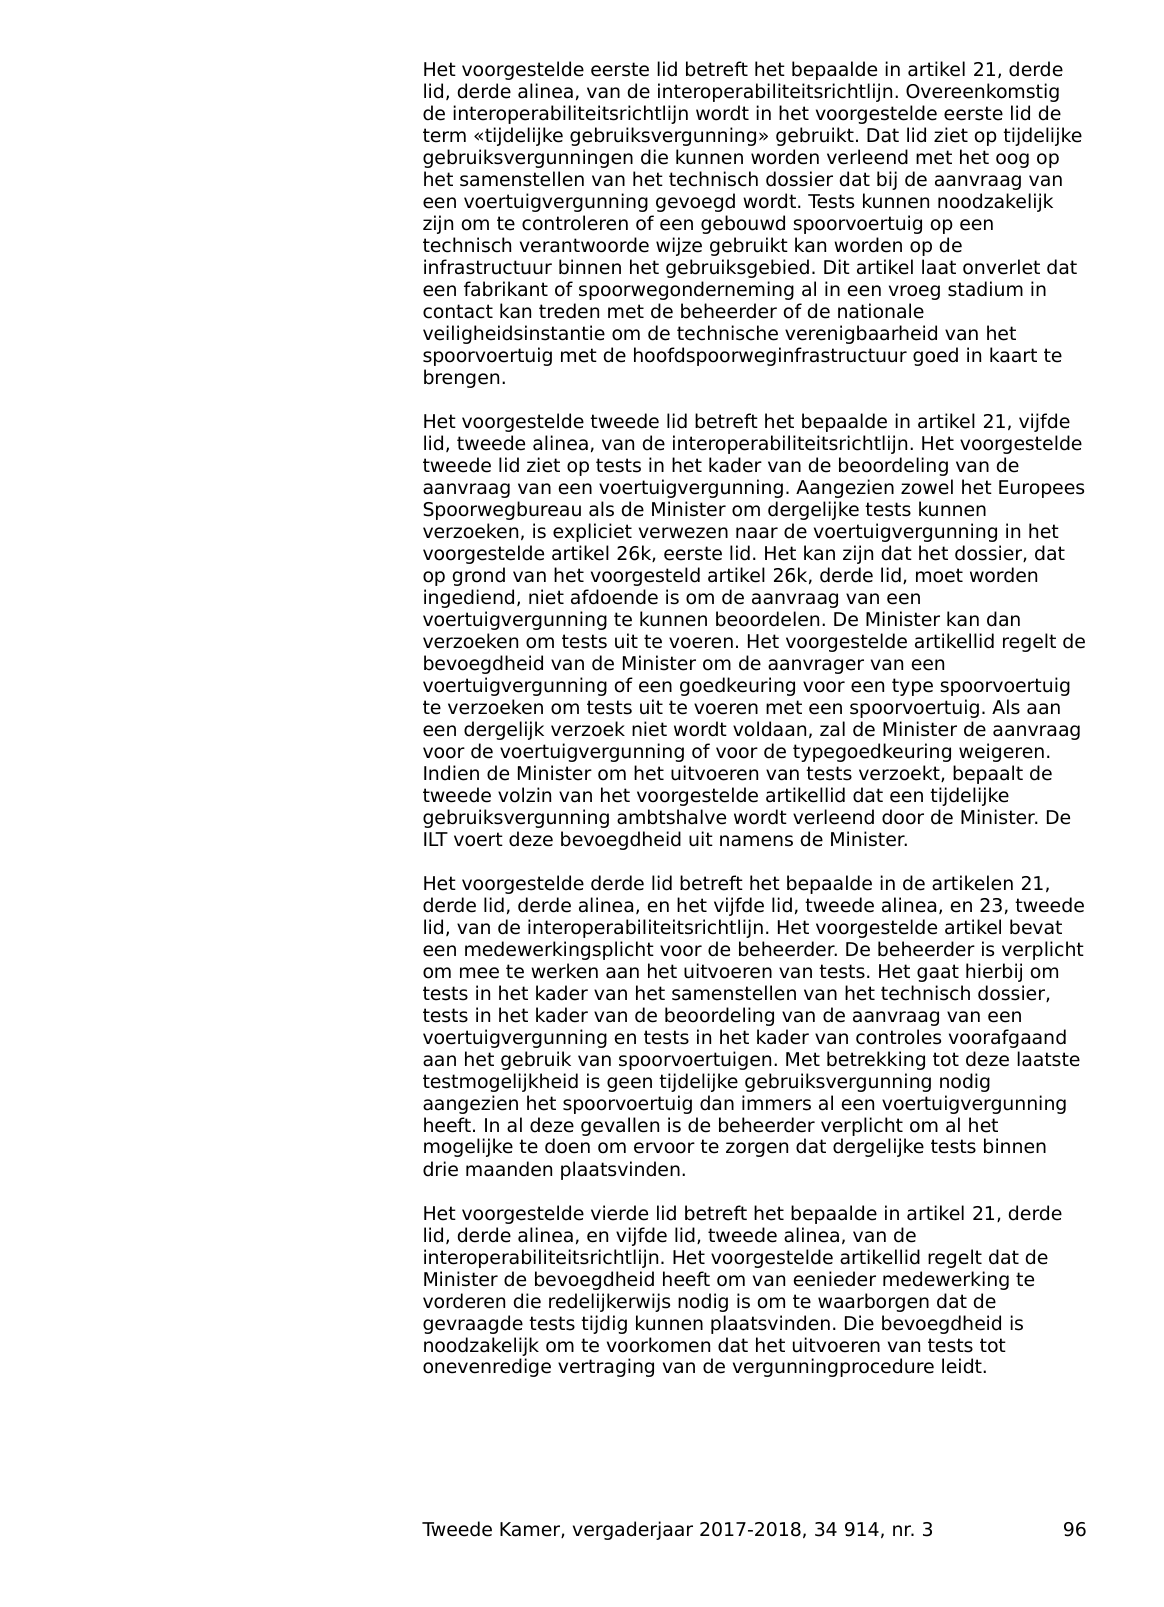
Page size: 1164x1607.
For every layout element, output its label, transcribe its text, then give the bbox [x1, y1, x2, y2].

text Het voorgestelde derde lid betreft het bepaalde in de artikelen 21, derde lid, derde alinea, en het vijfde lid, tweede alinea, en 23, tweede lid, van de interoperabiliteitsrichtlijn. Het voorgestelde artikel bevat een medewerkingsplicht voor de beheerder. De beheerder is verplicht om mee te werken aan het uitvoeren van tests. Het gaat hierbij om tests in het kader van het samenstellen van het technisch dossier, tests in het kader van de beoordeling van de aanvraag van een voertuigvergunning en tests in het kader van controles voorafgaand aan het gebruik van spoorvoertuigen. Met betrekking tot deze laatste testmogelijkheid is geen tijdelijke gebruiksvergunning nodig aangezien het spoorvoertuig dan immers al een voertuigvergunning heeft. In al deze gevallen is de beheerder verplicht om al het mogelijke te doen om ervoor te zorgen dat dergelijke tests binnen drie maanden plaatsvinden. [422, 873, 1087, 1180]
text Het voorgestelde vierde lid betreft het bepaalde in artikel 21, derde lid, derde alinea, en vijfde lid, tweede alinea, van de interoperabiliteitsrichtlijn. Het voorgestelde artikellid regelt dat de Minister de bevoegdheid heeft om van eenieder medewerking te vorderen die redelijkerwijs nodig is om te waarborgen dat de gevraagde tests tijdig kunnen plaatsvinden. Die bevoegdheid is noodzakelijk om te voorkomen dat het uitvoeren van tests tot onevenredige vertraging van de vergunningprocedure leidt. [422, 1203, 1087, 1378]
text Het voorgestelde eerste lid betreft het bepaalde in artikel 21, derde lid, derde alinea, van de interoperabiliteitsrichtlijn. Overeenkomstig de interoperabiliteitsrichtlijn wordt in het voorgestelde eerste lid de term «tijdelijke gebruiksvergunning» gebruikt. Dat lid ziet op tijdelijke gebruiksvergunningen die kunnen worden verleend met het oog op het samenstellen van het technisch dossier dat bij de aanvraag van een voertuigvergunning gevoegd wordt. Tests kunnen noodzakelijk zijn om te controleren of een gebouwd spoorvoertuig op een technisch verantwoorde wijze gebruikt kan worden op de infrastructuur binnen het gebruiksgebied. Dit artikel laat onverlet dat een fabrikant of spoorwegonderneming al in een vroeg stadium in contact kan treden met de beheerder of de nationale veiligheidsinstantie om de technische verenigbaarheid van het spoorvoertuig met de hoofdspoorweginfrastructuur goed in kaart te brengen. [422, 59, 1087, 389]
text Het voorgestelde tweede lid betreft het bepaalde in artikel 21, vijfde lid, tweede alinea, van de interoperabiliteitsrichtlijn. Het voorgestelde tweede lid ziet op tests in het kader van de beoordeling van de aanvraag van een voertuigvergunning. Aangezien zowel het Europees Spoorwegbureau als de Minister om dergelijke tests kunnen verzoeken, is expliciet verwezen naar de voertuigvergunning in het voorgestelde artikel 26k, eerste lid. Het kan zijn dat het dossier, dat op grond van het voorgesteld artikel 26k, derde lid, moet worden ingediend, niet afdoende is om de aanvraag van een voertuigvergunning te kunnen beoordelen. De Minister kan dan verzoeken om tests uit te voeren. Het voorgestelde artikellid regelt de bevoegdheid van de Minister om de aanvrager van een voertuigvergunning of een goedkeuring voor een type spoorvoertuig te verzoeken om tests uit te voeren met een spoorvoertuig. Als aan een dergelijk verzoek niet wordt voldaan, zal de Minister de aanvraag voor de voertuigvergunning of voor de typegoedkeuring weigeren. Indien de Minister om het uitvoeren van tests verzoekt, bepaalt de tweede volzin van het voorgestelde artikellid dat een tijdelijke gebruiksvergunning ambtshalve wordt verleend door de Minister. De ILT voert deze bevoegdheid uit namens de Minister. [422, 411, 1087, 851]
